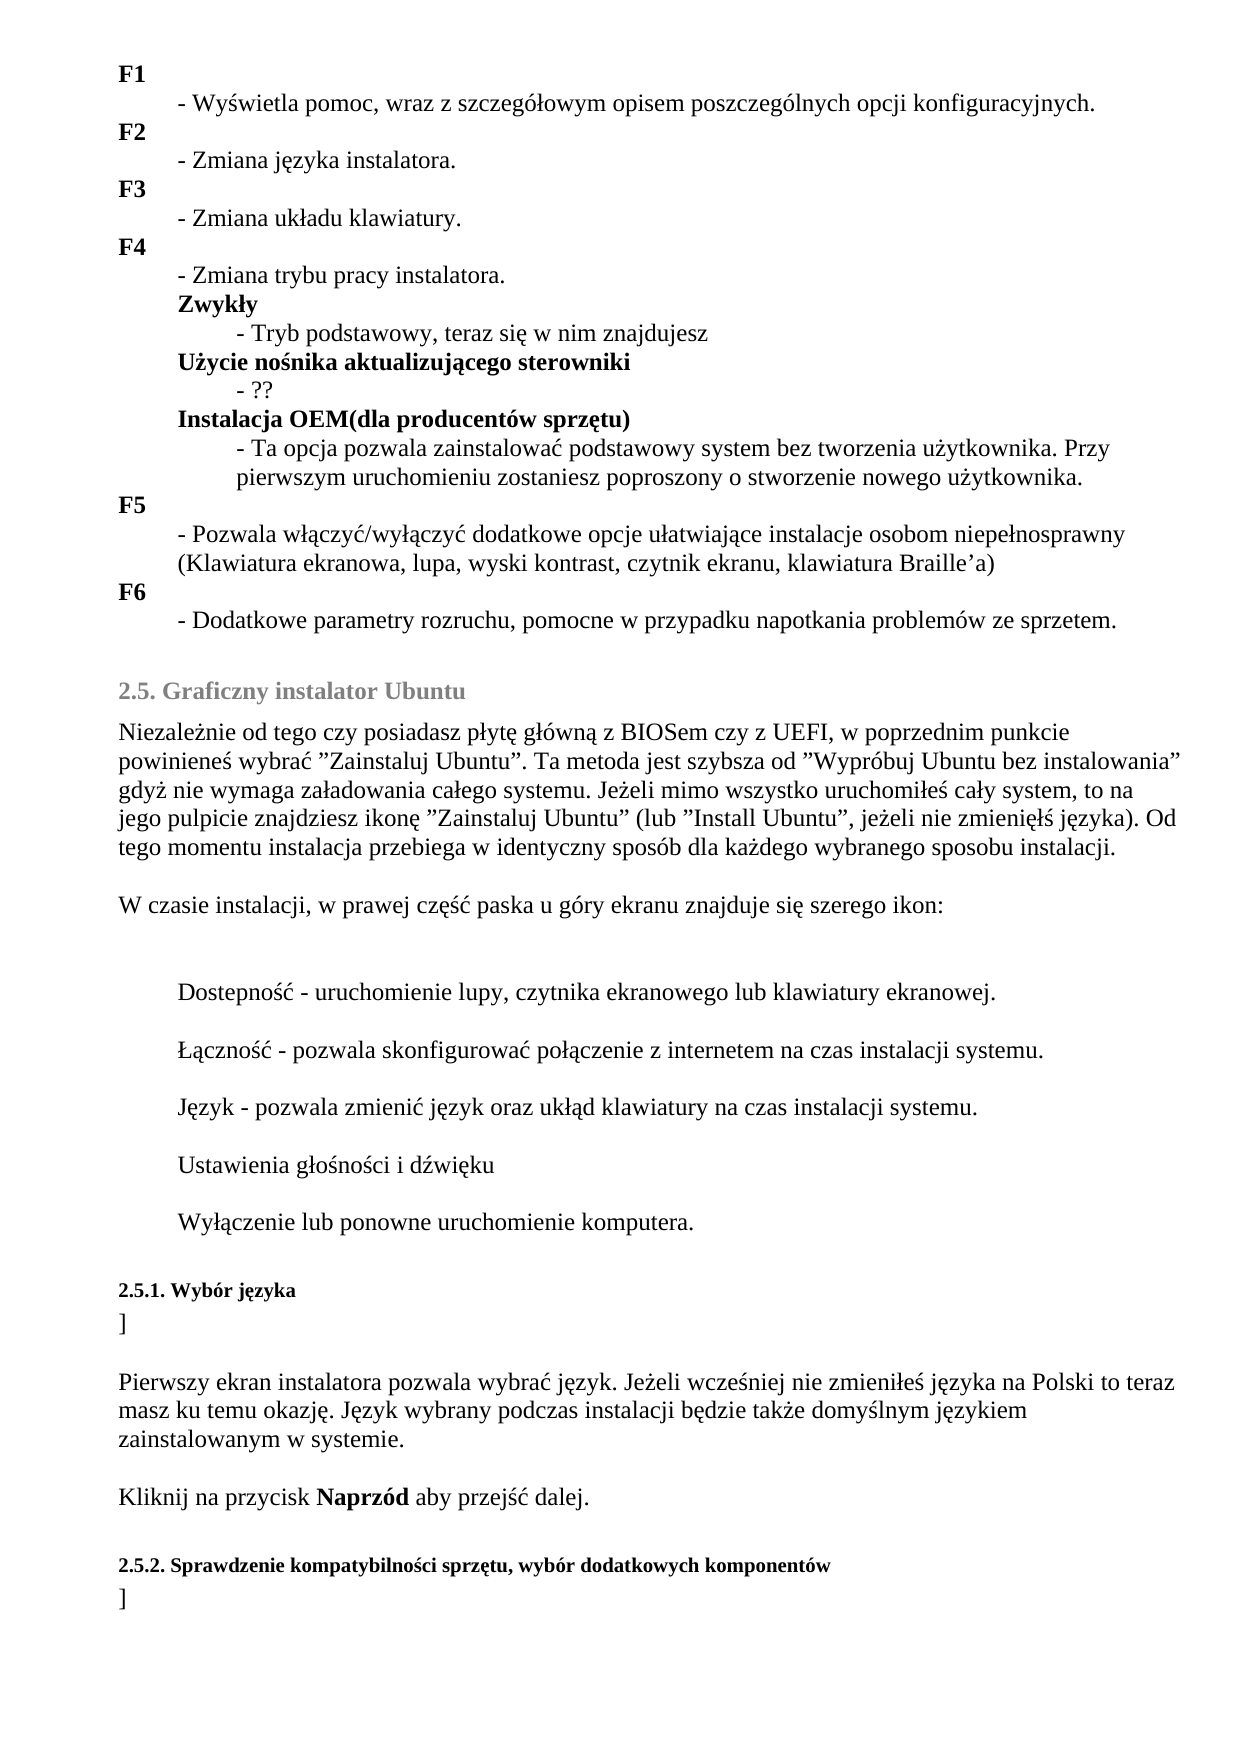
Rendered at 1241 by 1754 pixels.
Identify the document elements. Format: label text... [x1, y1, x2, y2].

list Dostepność - uruchomienie lupy, czytnika ekranowego lub klawiatury ekranowej. [177, 977, 1181, 1006]
list Łączność - pozwala skonfigurować połączenie z internetem na czas instalacji systemu. [177, 1035, 1181, 1064]
list - Pozwala włączyć/wyłączyć dodatkowe opcje ułatwiające instalacje osobom niepełnosprawny (Klawiatura ekranowa, lupa, wyski kontrast, czytnik ekranu, klawiatura Braille’a) [177, 519, 1181, 577]
text Kliknij na przycisk Naprzód aby przejść dalej. [118, 1482, 1181, 1511]
list Wyłączenie lub ponowne uruchomienie komputera. [177, 1207, 1181, 1236]
text ] [118, 1308, 1181, 1337]
subtitle Zwykły [177, 289, 1181, 318]
list - Zmiana języka instalatora. [177, 145, 1181, 174]
text Pierwszy ekran instalatora pozwala wybrać język. Jeżeli wcześniej nie zmieniłeś języka na Polski to teraz masz ku temu okazję. Język wybrany podczas instalacji będzie także domyślnym językiem zainstalowanym w systemie. [118, 1367, 1181, 1453]
text Niezależnie od tego czy posiadasz płytę główną z BIOSem czy z UEFI, w poprzednim punkcie powinieneś wybrać ”Zainstaluj Ubuntu”. Ta metoda jest szybsza od ”Wypróbuj Ubuntu bez instalowania” gdyż nie wymaga załadowania całego systemu. Jeżeli mimo wszystko uruchomiłeś cały system, to na jego pulpicie znajdziesz ikonę ”Zainstaluj Ubuntu” (lub ”Install Ubuntu”, jeżeli nie zmienięłś języka). Od tego momentu instalacja przebiega w identyczny sposób dla każdego wybranego sposobu instalacji. [118, 717, 1181, 861]
subtitle 2.5. Graficzny instalator Ubuntu [118, 676, 1181, 705]
subtitle F5 [118, 490, 1181, 519]
list Ustawienia głośności i dźwięku [177, 1150, 1181, 1179]
list - Dodatkowe parametry rozruchu, pomocne w przypadku napotkania problemów ze sprzetem. [177, 605, 1181, 634]
list Język - pozwala zmienić język oraz ukłąd klawiatury na czas instalacji systemu. [177, 1092, 1181, 1121]
subtitle Użycie nośnika aktualizującego sterowniki [177, 347, 1181, 375]
list - Zmiana trybu pracy instalatora. [177, 260, 1181, 289]
subtitle F4 [118, 232, 1181, 260]
subtitle Instalacja OEM(dla producentów sprzętu) [177, 404, 1181, 433]
text ] [118, 1583, 1181, 1612]
list - ?? [236, 375, 1181, 404]
list - Zmiana układu klawiatury. [177, 203, 1181, 232]
subtitle F3 [118, 174, 1181, 203]
subtitle F1 [118, 59, 1181, 88]
list - Wyświetla pomoc, wraz z szczegółowym opisem poszczególnych opcji konfiguracyjnych. [177, 88, 1181, 117]
subtitle F6 [118, 577, 1181, 605]
subtitle 2.5.2. Sprawdzenie kompatybilności sprzętu, wybór dodatkowych komponentów [118, 1553, 1181, 1577]
list - Tryb podstawowy, teraz się w nim znajdujesz [236, 318, 1181, 347]
text W czasie instalacji, w prawej część paska u góry ekranu znajduje się szerego ikon: [118, 891, 1181, 919]
list - Ta opcja pozwala zainstalować podstawowy system bez tworzenia użytkownika. Przy pierwszym uruchomieniu zostaniesz poproszony o stworzenie nowego użytkownika. [236, 433, 1181, 490]
subtitle F2 [118, 117, 1181, 145]
subtitle 2.5.1. Wybór języka [118, 1278, 1181, 1302]
